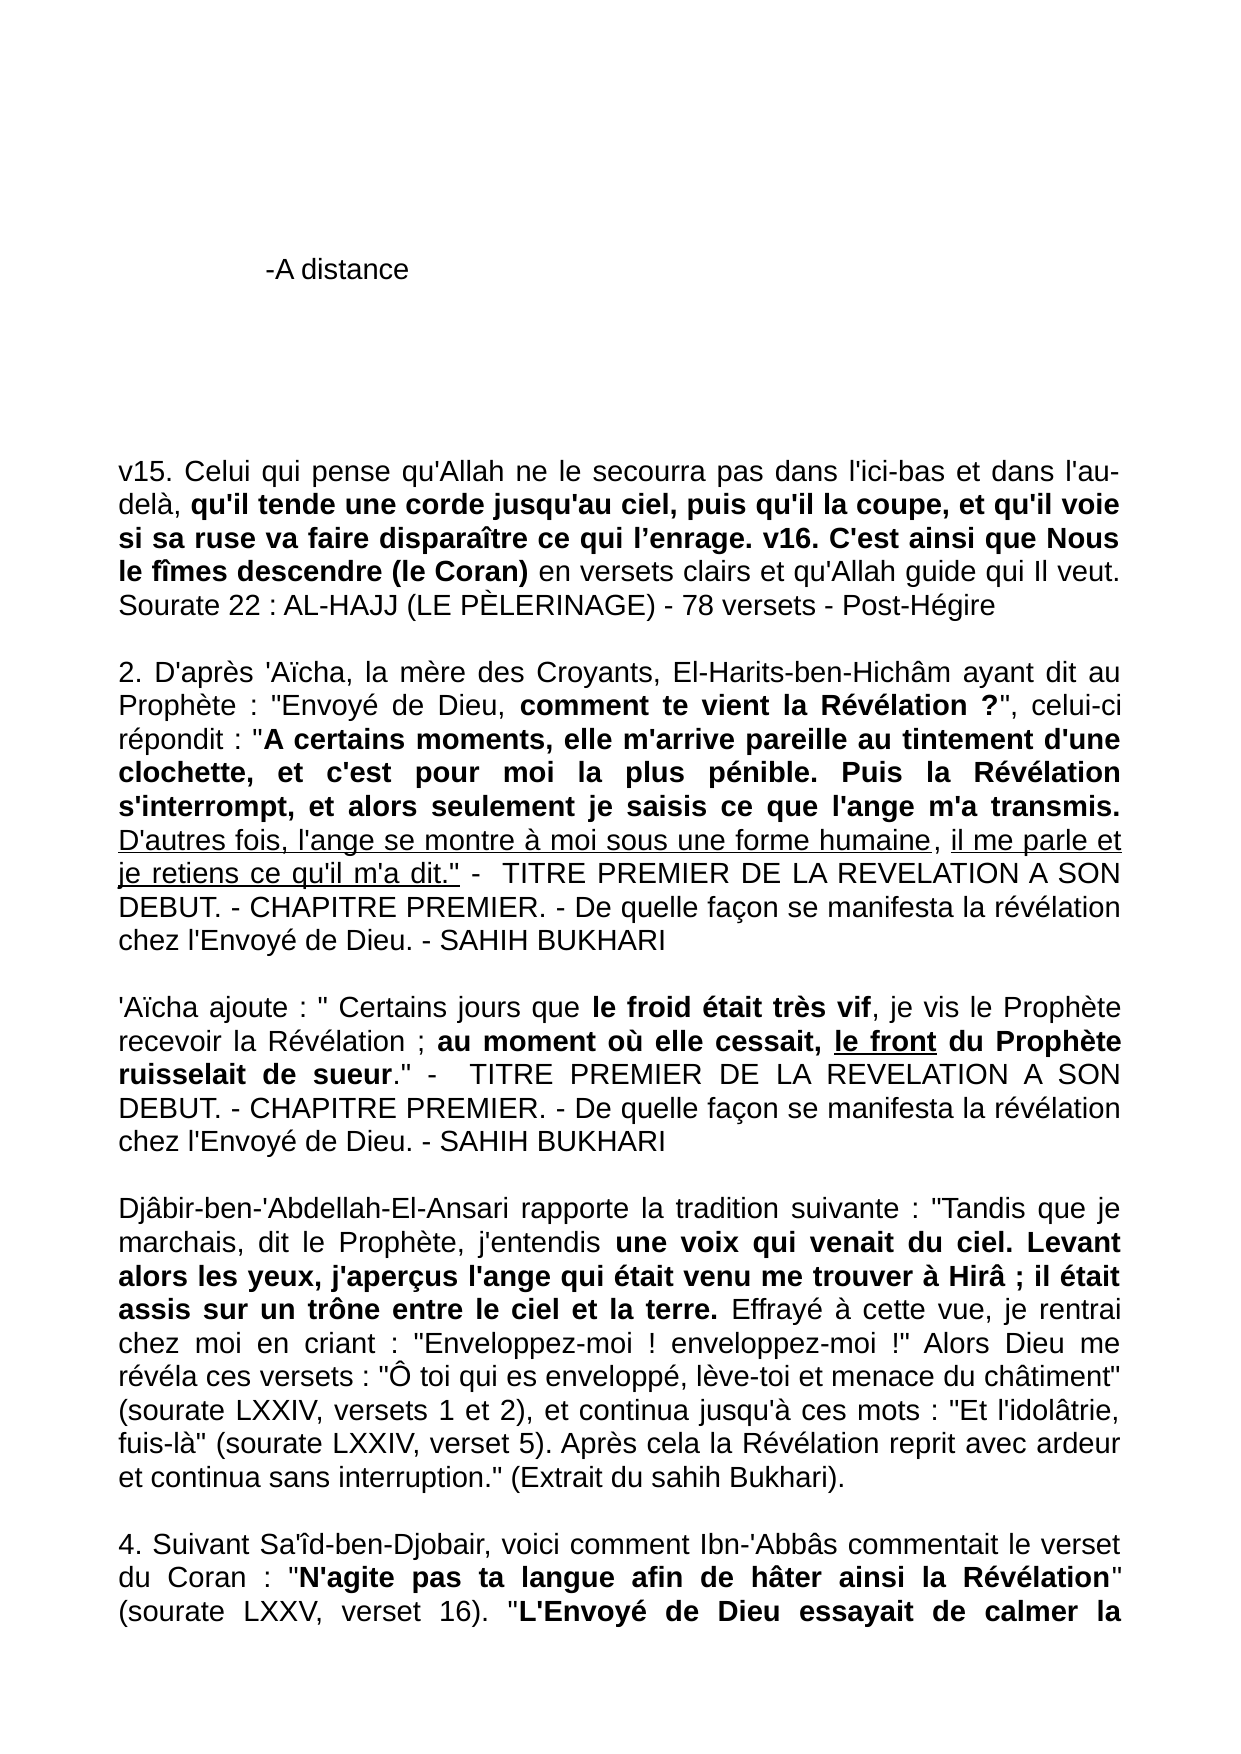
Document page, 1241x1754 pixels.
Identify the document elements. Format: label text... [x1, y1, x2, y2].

text 2. D'après 'Aïcha, la mère des Croyants, El-Harits-ben-Hichâm ayant dit au Prophète : "Envoyé de Dieu, comment te vient la Révélation ?", celui-ci répondit : "A certains moments, elle m'arrive pareille au tintement d'une clochette, et c'est pour moi la plus pénible. Puis la Révélation s'interrompt, et alors seulement je saisis ce que l'ange m'a transmis. D'autres fois, l'ange se montre à moi sous une forme humaine, il me parle et je retiens ce qu'il m'a dit." - TITRE PREMIER DE LA REVELATION A SON DEBUT. - CHAPITRE PREMIER. - De quelle façon se manifesta la révélation chez l'Envoyé de Dieu. - SAHIH BUKHARI [118, 655, 1122, 957]
text v15. Celui qui pense qu'Allah ne le secourra pas dans l'ici-bas et dans l'au-delà, qu'il tende une corde jusqu'au ciel, puis qu'il la coupe, et qu'il voie si sa ruse va faire disparaître ce qui l’enrage. v16. C'est ainsi que Nous le fîmes descendre (le Coran) en versets clairs et qu'Allah guide qui Il veut. Sourate 22 : AL-HAJJ (LE PÈLERINAGE) - 78 versets - Post-Hégire [118, 453, 1122, 621]
text 'Aïcha ajoute : " Certains jours que le froid était très vif, je vis le Prophète recevoir la Révélation ; au moment où elle cessait, le front du Prophète ruisselait de sueur." - TITRE PREMIER DE LA REVELATION A SON DEBUT. - CHAPITRE PREMIER. - De quelle façon se manifesta la révélation chez l'Envoyé de Dieu. - SAHIH BUKHARI [118, 990, 1122, 1158]
text Djâbir-ben-'Abdellah-El-Ansari rapporte la tradition suivante : "Tandis que je marchais, dit le Prophète, j'entendis une voix qui venait du ciel. Levant alors les yeux, j'aperçus l'ange qui était venu me trouver à Hirâ ; il était assis sur un trône entre le ciel et la terre. Effrayé à cette vue, je rentrai chez moi en criant : "Enveloppez-moi ! enveloppez-moi !" Alors Dieu me révéla ces versets : "Ô toi qui es enveloppé, lève-toi et menace du châtiment" (sourate LXXIV, versets 1 et 2), et continua jusqu'à ces mots : "Et l'idolâtrie, fuis-là" (sourate LXXIV, verset 5). Après cela la Révélation reprit avec ardeur et continua sans interruption." (Extrait du sahih Bukhari). [118, 1191, 1122, 1493]
text -A distance [118, 252, 1122, 286]
text 4. Suivant Sa'îd-ben-Djobair, voici comment Ibn-'Abbâs commentait le verset du Coran : "N'agite pas ta langue afin de hâter ainsi la Révélation" (sourate LXXV, verset 16). "L'Envoyé de Dieu essayait de calmer la [118, 1527, 1122, 1627]
